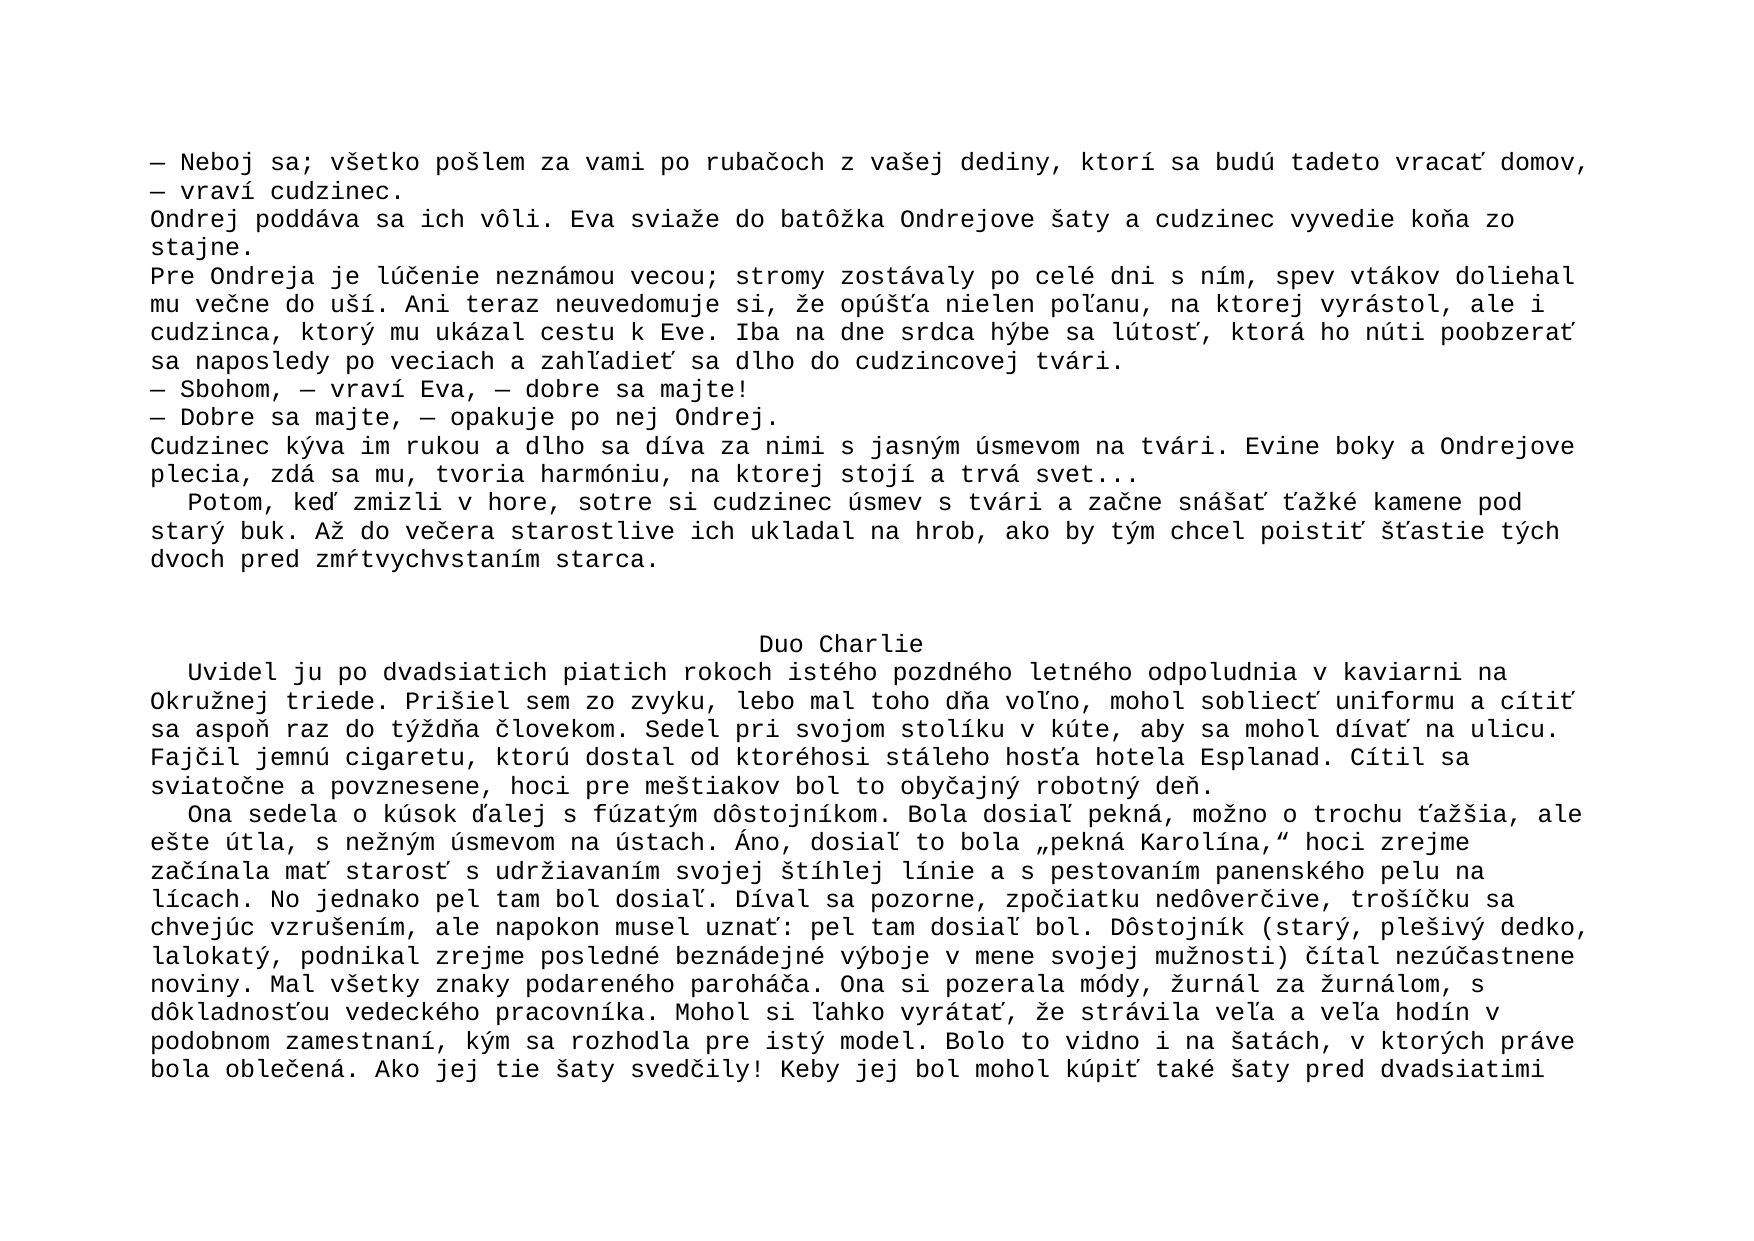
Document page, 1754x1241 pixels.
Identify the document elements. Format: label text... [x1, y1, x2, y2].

text Duo Charlie [150, 632, 1603, 660]
text Pre Ondreja je lúčenie neznámou vecou; stromy zostávaly po celé dni s ním, spev vtákov doliehal mu večne do uší. Ani teraz neuvedomuje si, že opúšťa nielen poľanu, na ktorej vyrástol, ale i cudzinca, ktorý mu ukázal cestu k Eve. Iba na dne srdca hýbe sa lútosť, ktorá ho núti poobzerať sa naposledy po veciach a zahľadieť sa dlho do cudzincovej tvári. [150, 263, 1603, 377]
text — Sbohom, — vraví Eva, — dobre sa majte! [150, 377, 1603, 405]
text — Neboj sa; všetko pošlem za vami po rubačoch z vašej dediny, ktorí sa budú tadeto vracať domov, — vraví cudzinec. [150, 150, 1603, 207]
text Ondrej poddáva sa ich vôli. Eva sviaže do batôžka Ondrejove šaty a cudzinec vyvedie koňa zo stajne. [150, 207, 1603, 263]
text Cudzinec kýva im rukou a dlho sa díva za nimi s jasným úsmevom na tvári. Evine boky a Ondrejove plecia, zdá sa mu, tvoria harmóniu, na ktorej stojí a trvá svet... [150, 433, 1603, 490]
text — Dobre sa majte, — opakuje po nej Ondrej. [150, 405, 1603, 433]
text Uvidel ju po dvadsiatich piatich rokoch istého pozdného letného odpoludnia v kaviarni na Okružnej triede. Prišiel sem zo zvyku, lebo mal toho dňa voľno, mohol sobliecť uniformu a cítiť sa aspoň raz do týždňa človekom. Sedel pri svojom stolíku v kúte, aby sa mohol dívať na ulicu. Fajčil jemnú cigaretu, ktorú dostal od ktoréhosi stáleho hosťa hotela Esplanad. Cítil sa sviatočne a povznesene, hoci pre meštiakov bol to obyčajný robotný deň. [150, 660, 1603, 802]
text Potom, keď zmizli v hore, sotre si cudzinec úsmev s tvári a začne snášať ťažké kamene pod starý buk. Až do večera starostlive ich ukladal na hrob, ako by tým chcel poistiť šťastie tých dvoch pred zmŕtvychvstaním starca. [150, 490, 1603, 575]
text Ona sedela o kúsok ďalej s fúzatým dôstojníkom. Bola dosiaľ pekná, možno o trochu ťažšia, ale ešte útla, s nežným úsmevom na ústach. Áno, dosiaľ to bola „pekná Karolína,“ hoci zrejme začínala mať starosť s udržiavaním svojej štíhlej línie a s pestovaním panenského pelu na lícach. No jednako pel tam bol dosiaľ. Díval sa pozorne, zpočiatku nedôverčive, trošíčku sa chvejúc vzrušením, ale napokon musel uznať: pel tam dosiaľ bol. Dôstojník (starý, plešivý dedko, lalokatý, podnikal zrejme posledné beznádejné výboje v mene svojej mužnosti) čítal nezúčastnene noviny. Mal všetky znaky podareného paroháča. Ona si pozerala módy, žurnál za žurnálom, s dôkladnosťou vedeckého pracovníka. Mohol si ľahko vyrátať, že strávila veľa a veľa hodín v podobnom zamestnaní, kým sa rozhodla pre istý model. Bolo to vidno i na šatách, v ktorých práve bola oblečená. Ako jej tie šaty svedčily! Keby jej bol mohol kúpiť také šaty pred dvadsiatimi [150, 802, 1603, 1085]
